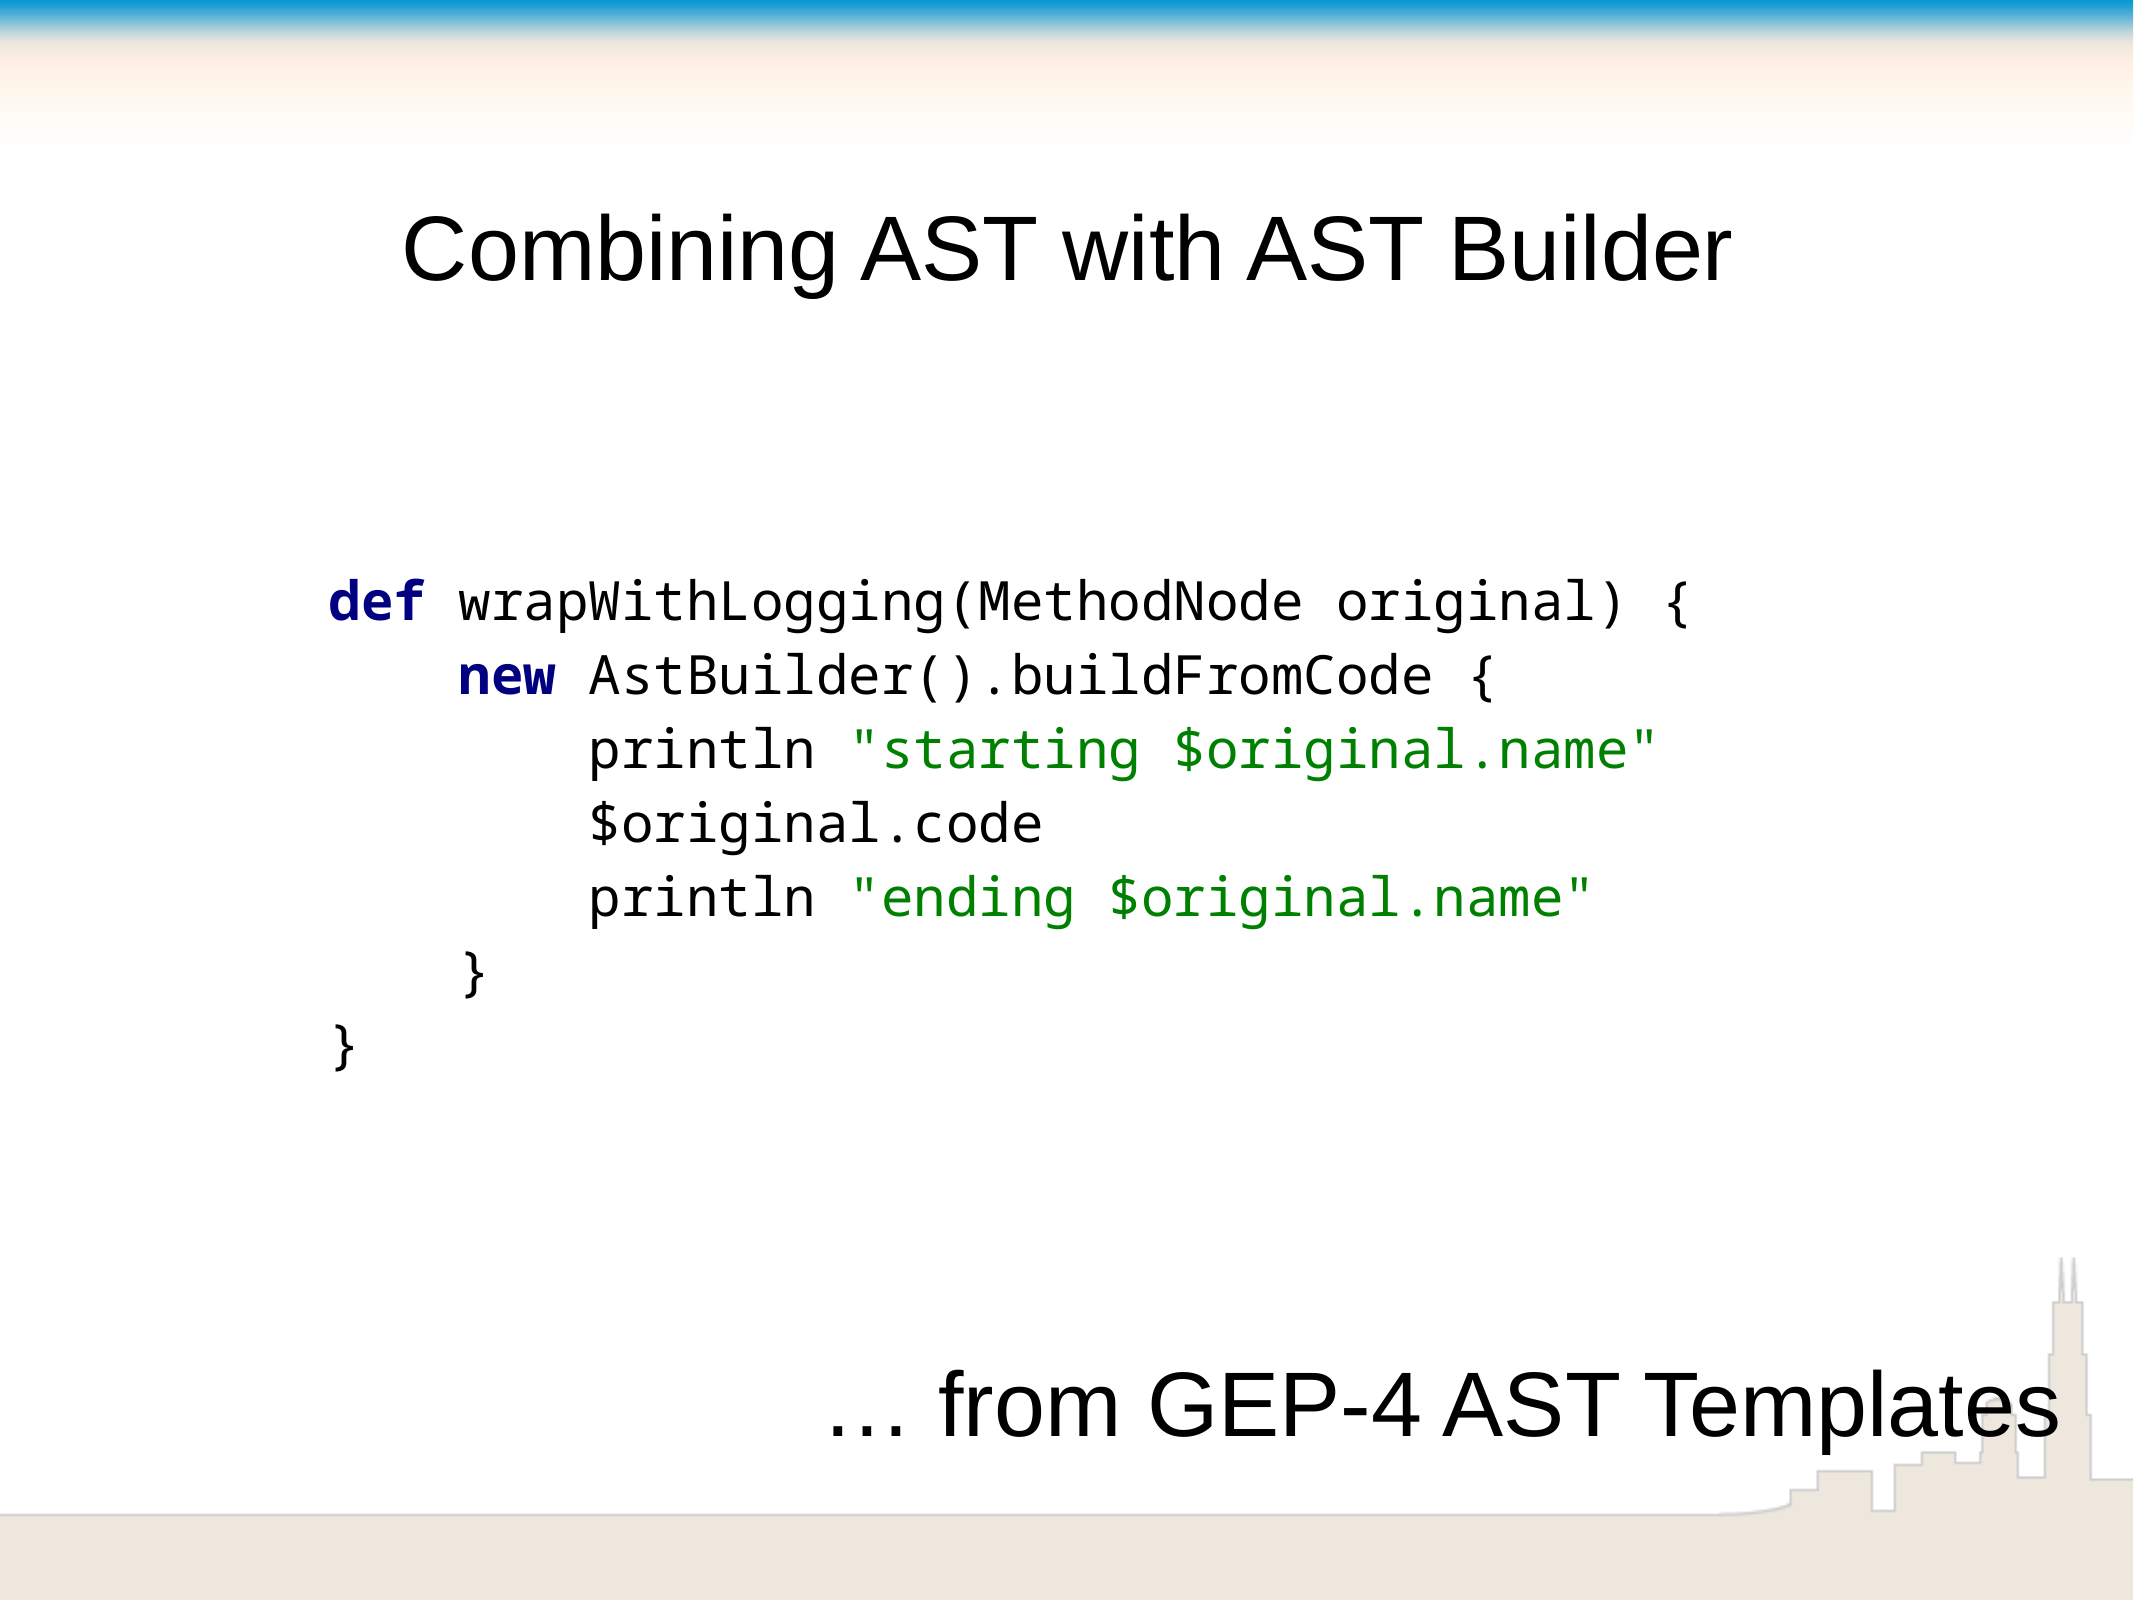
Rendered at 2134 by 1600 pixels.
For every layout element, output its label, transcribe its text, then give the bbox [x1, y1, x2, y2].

picture [0, 4, 2134, 1600]
title Combining AST with AST Builder [62, 197, 2075, 301]
subtitle def wrapWithLogging(MethodNode original) { new AstBuilder().buildFromCode { println "starting $original.name" $original.code println "ending $original.name" } } [328, 337, 1805, 1379]
title … from GEP-4 AST Templates [462, 1353, 2063, 1456]
